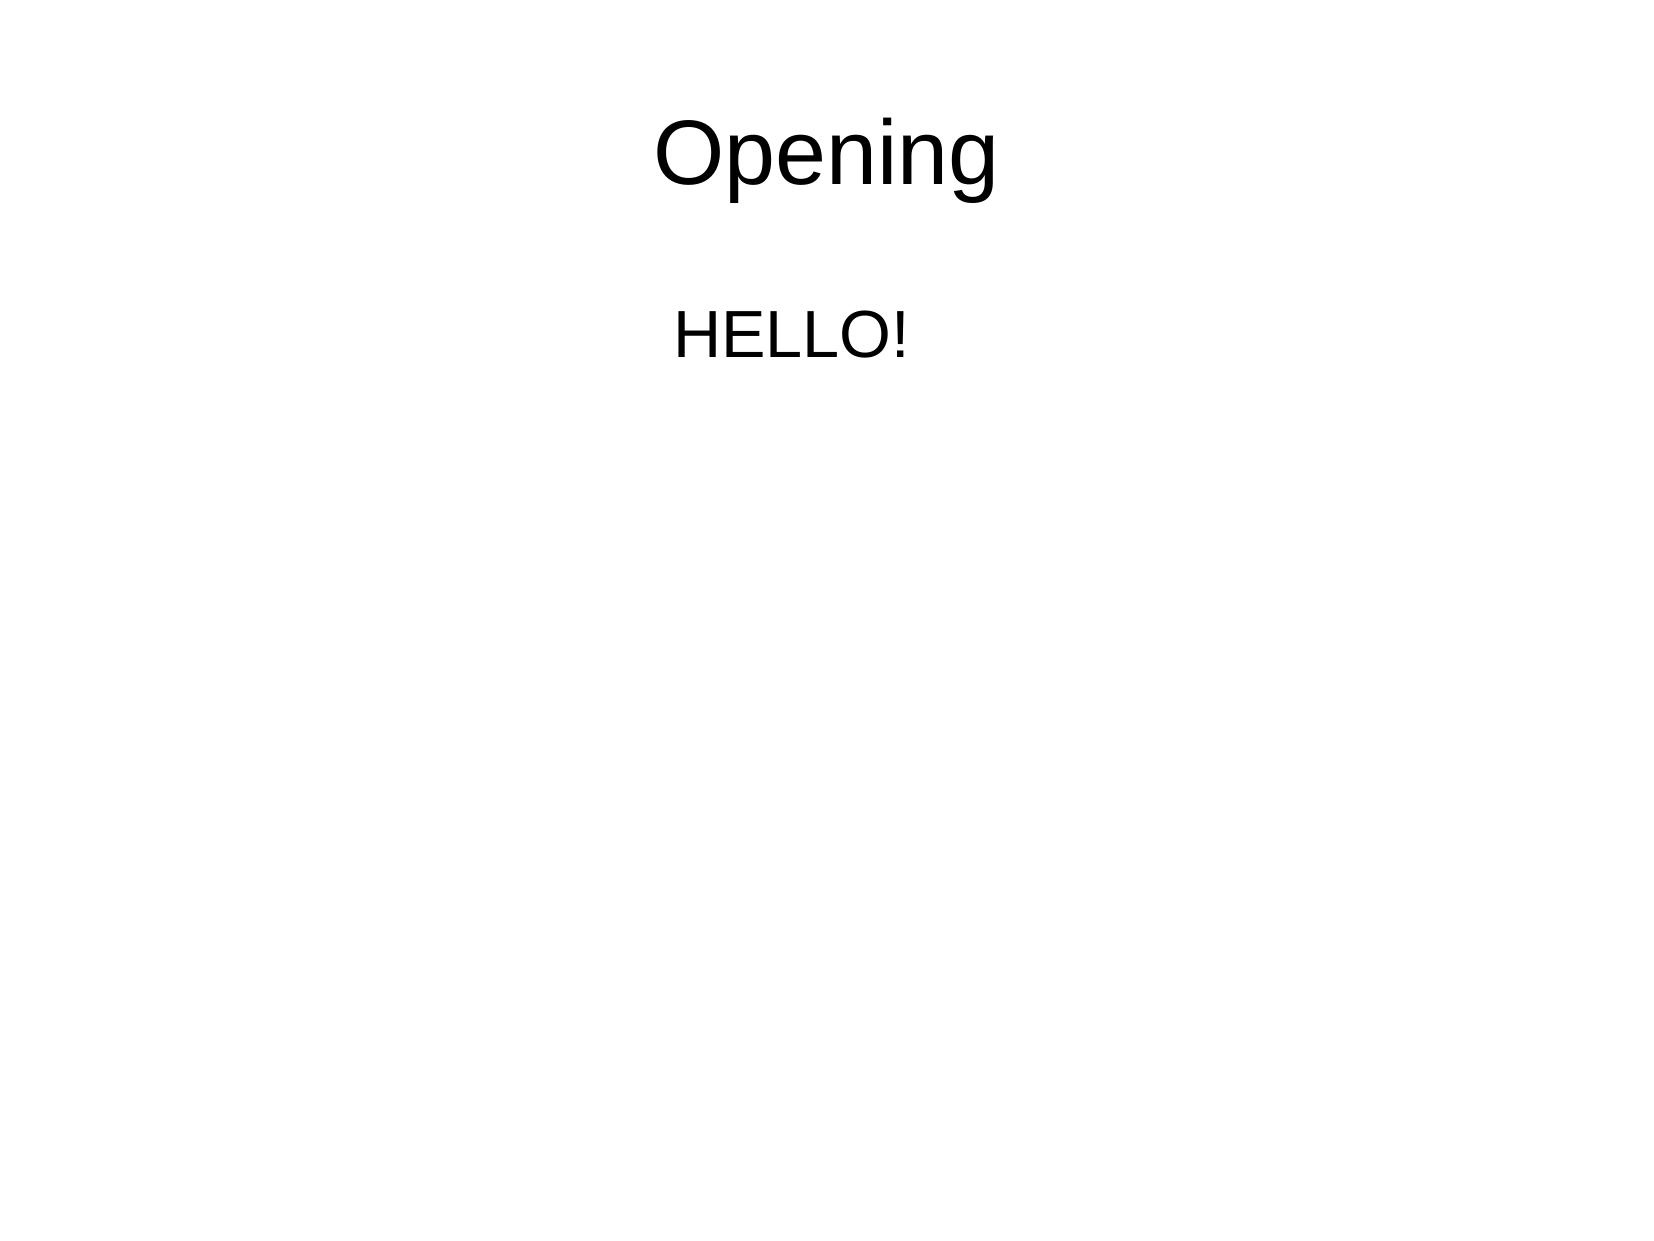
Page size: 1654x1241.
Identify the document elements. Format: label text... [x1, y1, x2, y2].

title Opening [82, 49, 1571, 257]
subtitle HELLO! [673, 296, 1619, 686]
